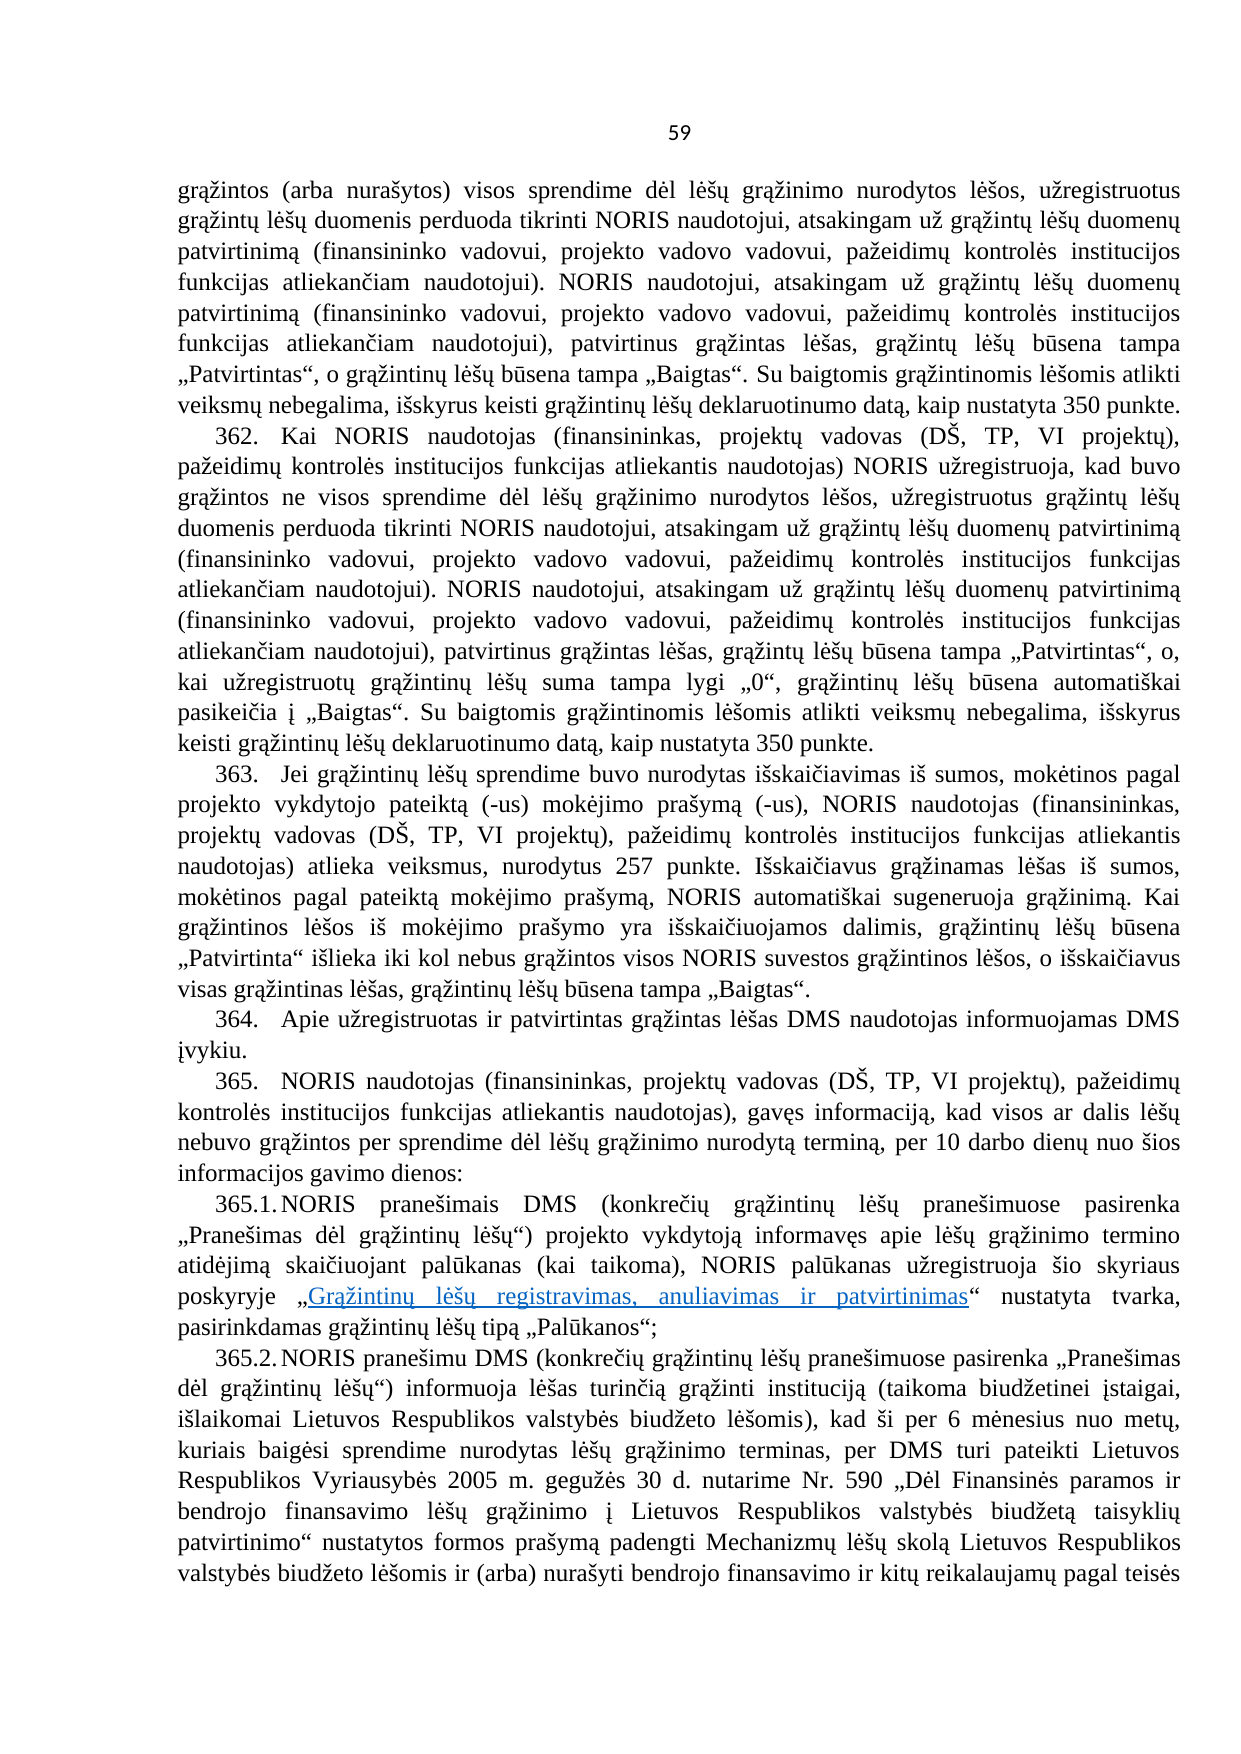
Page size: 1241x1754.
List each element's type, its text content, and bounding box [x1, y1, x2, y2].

text grąžintos (arba nurašytos) visos sprendime dėl lėšų grąžinimo nurodytos lėšos, užregistruotus grąžintų lėšų duomenis perduoda tikrinti NORIS naudotojui, atsakingam už grąžintų lėšų duomenų patvirtinimą (finansininko vadovui, projekto vadovo vadovui, pažeidimų kontrolės institucijos funkcijas atliekančiam naudotojui). NORIS naudotojui, atsakingam už grąžintų lėšų duomenų patvirtinimą (finansininko vadovui, projekto vadovo vadovui, pažeidimų kontrolės institucijos funkcijas atliekančiam naudotojui), patvirtinus grąžintas lėšas, grąžintų lėšų būsena tampa „Patvirtintas“, o grąžintinų lėšų būsena tampa „Baigtas“. Su baigtomis grąžintinomis lėšomis atlikti veiksmų nebegalima, išskyrus keisti grąžintinų lėšų deklaruotinumo datą, kaip nustatyta 350 punkte. [177, 175, 1181, 419]
text 365.2. NORIS pranešimu DMS (konkrečių grąžintinų lėšų pranešimuose pasirenka „Pranešimas dėl grąžintinų lėšų“) informuoja lėšas turinčią grąžinti instituciją (taikoma biudžetinei įstaigai, išlaikomai Lietuvos Respublikos valstybės biudžeto lėšomis), kad ši per 6 mėnesius nuo metų, kuriais baigėsi sprendime nurodytas lėšų grąžinimo terminas, per DMS turi pateikti Lietuvos Respublikos Vyriausybės 2005 m. gegužės 30 d. nutarime Nr. 590 „Dėl Finansinės paramos ir bendrojo finansavimo lėšų grąžinimo į Lietuvos Respublikos valstybės biudžetą taisyklių patvirtinimo“ nustatytos formos prašymą padengti Mechanizmų lėšų skolą Lietuvos Respublikos valstybės biudžeto lėšomis ir (arba) nurašyti bendrojo finansavimo ir kitų reikalaujamų pagal teisės [177, 1343, 1181, 1586]
text 363. Jei grąžintinų lėšų sprendime buvo nurodytas išskaičiavimas iš sumos, mokėtinos pagal projekto vykdytojo pateiktą (-us) mokėjimo prašymą (-us), NORIS naudotojas (finansininkas, projektų vadovas (DŠ, TP, VI projektų), pažeidimų kontrolės institucijos funkcijas atliekantis naudotojas) atlieka veiksmus, nurodytus 257 punkte. Išskaičiavus grąžinamas lėšas iš sumos, mokėtinos pagal pateiktą mokėjimo prašymą, NORIS automatiškai sugeneruoja grąžinimą. Kai grąžintinos lėšos iš mokėjimo prašymo yra išskaičiuojamos dalimis, grąžintinų lėšų būsena „Patvirtinta“ išlieka iki kol nebus grąžintos visos NORIS suvestos grąžintinos lėšos, o išskaičiavus visas grąžintinas lėšas, grąžintinų lėšų būsena tampa „Baigtas“. [177, 759, 1181, 1003]
text 365.1. NORIS pranešimais DMS (konkrečių grąžintinų lėšų pranešimuose pasirenka „Pranešimas dėl grąžintinų lėšų“) projekto vykdytoją informavęs apie lėšų grąžinimo termino atidėjimą skaičiuojant palūkanas (kai taikoma), NORIS palūkanas užregistruoja šio skyriaus poskyryje „Grąžintinų lėšų registravimas, anuliavimas ir patvirtinimas“ nustatyta tvarka, pasirinkdamas grąžintinų lėšų tipą „Palūkanos“; [177, 1189, 1181, 1341]
text 364. Apie užregistruotas ir patvirtintas grąžintas lėšas DMS naudotojas informuojamas DMS įvykiu. [177, 1004, 1181, 1064]
text 365. NORIS naudotojas (finansininkas, projektų vadovas (DŠ, TP, VI projektų), pažeidimų kontrolės institucijos funkcijas atliekantis naudotojas), gavęs informaciją, kad visos ar dalis lėšų nebuvo grąžintos per sprendime dėl lėšų grąžinimo nurodytą terminą, per 10 darbo dienų nuo šios informacijos gavimo dienos: [177, 1066, 1181, 1187]
text 362. Kai NORIS naudotojas (finansininkas, projektų vadovas (DŠ, TP, VI projektų), pažeidimų kontrolės institucijos funkcijas atliekantis naudotojas) NORIS užregistruoja, kad buvo grąžintos ne visos sprendime dėl lėšų grąžinimo nurodytos lėšos, užregistruotus grąžintų lėšų duomenis perduoda tikrinti NORIS naudotojui, atsakingam už grąžintų lėšų duomenų patvirtinimą (finansininko vadovui, projekto vadovo vadovui, pažeidimų kontrolės institucijos funkcijas atliekančiam naudotojui). NORIS naudotojui, atsakingam už grąžintų lėšų duomenų patvirtinimą (finansininko vadovui, projekto vadovo vadovui, pažeidimų kontrolės institucijos funkcijas atliekančiam naudotojui), patvirtinus grąžintas lėšas, grąžintų lėšų būsena tampa „Patvirtintas“, o, kai užregistruotų grąžintinų lėšų suma tampa lygi „0“, grąžintinų lėšų būsena automatiškai pasikeičia į „Baigtas“. Su baigtomis grąžintinomis lėšomis atlikti veiksmų nebegalima, išskyrus keisti grąžintinų lėšų deklaruotinumo datą, kaip nustatyta 350 punkte. [177, 421, 1181, 757]
